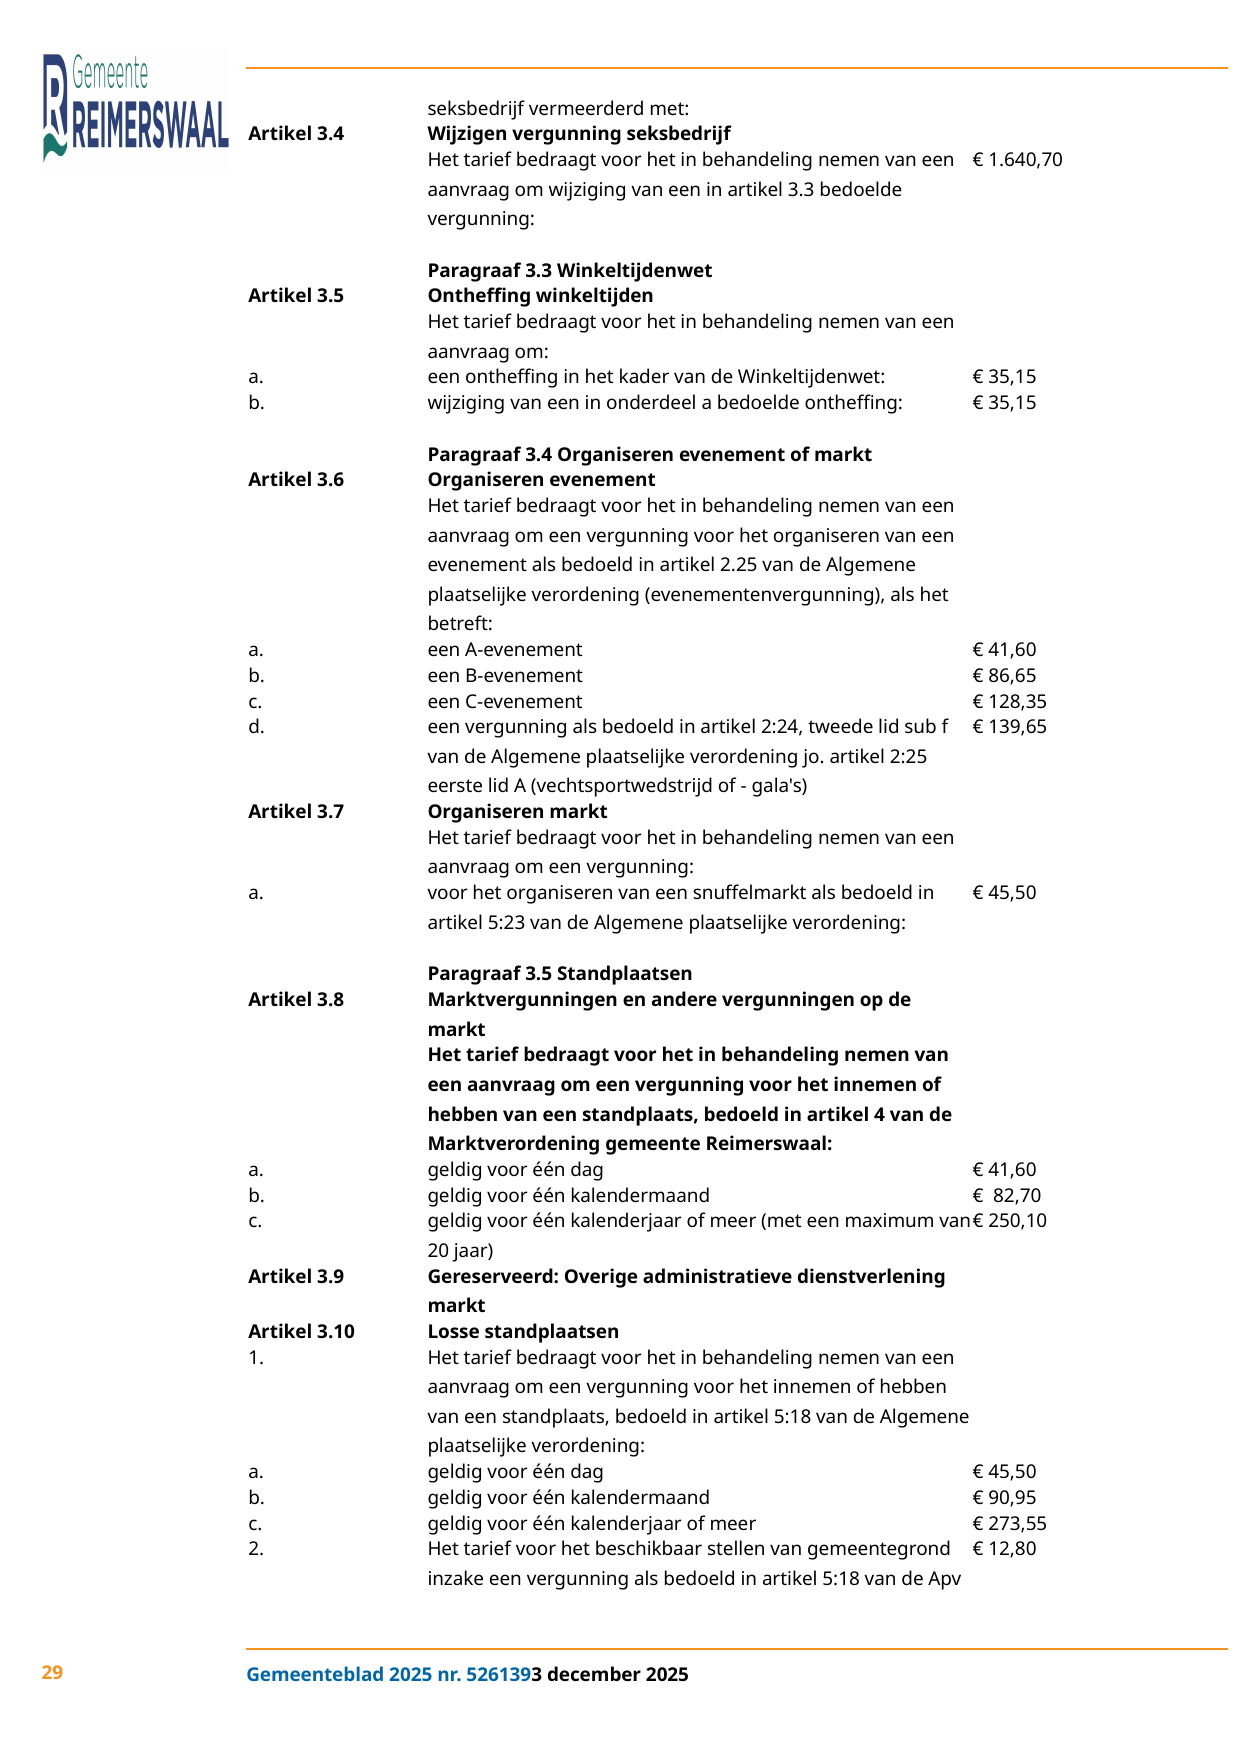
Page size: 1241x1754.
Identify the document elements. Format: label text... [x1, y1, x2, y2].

table_cell [973, 121, 1152, 146]
table_cell € 1.640,70 [973, 146, 1152, 231]
table_cell Artikel 3.4 [248, 121, 427, 146]
table_cell [973, 308, 1152, 364]
table_cell [248, 95, 427, 121]
table_cell geldig voor één kalenderjaar of meer [427, 1510, 972, 1536]
table_cell [248, 146, 427, 231]
table_cell [427, 415, 972, 441]
table_cell een ontheffing in het kader van de Winkeltijdenwet: [427, 364, 972, 389]
table_cell € 45,50 [973, 1458, 1152, 1484]
table_cell Wijzigen vergunning seksbedrijf [427, 121, 972, 146]
table_cell [248, 231, 427, 257]
table_cell [248, 935, 427, 961]
table_cell c. [248, 1510, 427, 1536]
table_cell [973, 799, 1152, 824]
table_cell [973, 257, 1152, 283]
table_cell [973, 1344, 1152, 1458]
table_cell Paragraaf 3.4 Organiseren evenement of markt [427, 441, 972, 467]
table_cell geldig voor één kalenderjaar of meer (met een maximum van 20 jaar) [427, 1208, 972, 1263]
table_cell Paragraaf 3.3 Winkeltijdenwet [427, 257, 972, 283]
table_cell a. [248, 364, 427, 389]
table_cell een B-evenement [427, 662, 972, 688]
table_cell [973, 283, 1152, 308]
table_cell [973, 1318, 1152, 1344]
table_cell € 90,95 [973, 1484, 1152, 1510]
table_cell Organiseren markt [427, 799, 972, 824]
table_cell [973, 1042, 1152, 1156]
table_cell [973, 1263, 1152, 1318]
table_cell [973, 415, 1152, 441]
table_cell Het tarief bedraagt voor het in behandeling nemen van een aanvraag om een vergunning voor het organiseren van een evenement als bedoeld in artikel 2.25 van de Algemene plaatselijke verordening (evenementenvergunning), als het betreft: [427, 492, 972, 636]
table_cell [248, 257, 427, 283]
table_cell a. [248, 1458, 427, 1484]
table_cell Artikel 3.6 [248, 467, 427, 492]
table_cell [248, 824, 427, 879]
table_cell € 128,35 [973, 688, 1152, 713]
table_cell 1. [248, 1344, 427, 1458]
table_cell [248, 415, 427, 441]
table_cell € 139,65 [973, 714, 1152, 798]
table_cell c. [248, 1208, 427, 1263]
table_cell € 250,10 [973, 1208, 1152, 1263]
table_cell € 41,60 [973, 1156, 1152, 1182]
table_cell Artikel 3.7 [248, 799, 427, 824]
table_cell Het tarief voor het beschikbaar stellen van gemeentegrond inzake een vergunning als bedoeld in artikel 5:18 van de Apv [427, 1536, 972, 1591]
table_cell Het tarief bedraagt voor het in behandeling nemen van een aanvraag om wijziging van een in artikel 3.3 bedoelde vergunning: [427, 146, 972, 231]
table_cell [427, 935, 972, 961]
table_cell [248, 1042, 427, 1156]
table_cell Artikel 3.9 [248, 1263, 427, 1318]
table_cell een vergunning als bedoeld in artikel 2:24, tweede lid sub f van de Algemene plaatselijke verordening jo. artikel 2:25 eerste lid A (vechtsportwedstrijd of - gala's) [427, 714, 972, 798]
table_cell [248, 961, 427, 986]
table_cell a. [248, 880, 427, 935]
table_cell seksbedrijf vermeerderd met: [427, 95, 972, 121]
table_cell [973, 95, 1152, 121]
table_cell geldig voor één kalendermaand [427, 1484, 972, 1510]
table_cell € 273,55 [973, 1510, 1152, 1536]
table_cell [973, 935, 1152, 961]
table_cell [973, 824, 1152, 879]
table_cell [973, 231, 1152, 257]
table_cell Gereserveerd: Overige administratieve dienstverlening markt [427, 1263, 972, 1318]
picture [41, 47, 231, 172]
table_cell Het tarief bedraagt voor het in behandeling nemen van een aanvraag om een vergunning: [427, 824, 972, 879]
table_cell geldig voor één dag [427, 1156, 972, 1182]
table_cell d. [248, 714, 427, 798]
table_cell geldig voor één kalendermaand [427, 1182, 972, 1207]
table_cell € 41,60 [973, 636, 1152, 662]
table_cell [973, 467, 1152, 492]
table_cell [973, 986, 1152, 1042]
table_cell € 82,70 [973, 1182, 1152, 1207]
table_cell b. [248, 1484, 427, 1510]
table_cell € 86,65 [973, 662, 1152, 688]
table_cell Organiseren evenement [427, 467, 972, 492]
table_cell Artikel 3.8 [248, 986, 427, 1042]
table_cell Artikel 3.10 [248, 1318, 427, 1344]
table_cell b. [248, 389, 427, 415]
table_cell b. [248, 662, 427, 688]
table_cell a. [248, 636, 427, 662]
table_cell Ontheffing winkeltijden [427, 283, 972, 308]
table_cell Artikel 3.5 [248, 283, 427, 308]
table_cell een A-evenement [427, 636, 972, 662]
table_cell 2. [248, 1536, 427, 1591]
table_cell [248, 441, 427, 467]
table_cell Het tarief bedraagt voor het in behandeling nemen van een aanvraag om: [427, 308, 972, 364]
table_cell € 35,15 [973, 389, 1152, 415]
table_cell b. [248, 1182, 427, 1207]
table_cell Het tarief bedraagt voor het in behandeling nemen van een aanvraag om een vergunning voor het innemen of hebben van een standplaats, bedoeld in artikel 4 van de Marktverordening gemeente Reimerswaal: [427, 1042, 972, 1156]
table_cell wijziging van een in onderdeel a bedoelde ontheffing: [427, 389, 972, 415]
table_cell € 35,15 [973, 364, 1152, 389]
table_cell c. [248, 688, 427, 713]
table_cell € 12,80 [973, 1536, 1152, 1591]
table_cell Paragraaf 3.5 Standplaatsen [427, 961, 972, 986]
table_cell a. [248, 1156, 427, 1182]
table_cell voor het organiseren van een snuffelmarkt als bedoeld in artikel 5:23 van de Algemene plaatselijke verordening: [427, 880, 972, 935]
table_cell [973, 441, 1152, 467]
table_cell [248, 492, 427, 636]
table_cell € 45,50 [973, 880, 1152, 935]
table_cell Het tarief bedraagt voor het in behandeling nemen van een aanvraag om een vergunning voor het innemen of hebben van een standplaats, bedoeld in artikel 5:18 van de Algemene plaatselijke verordening: [427, 1344, 972, 1458]
table_cell [248, 308, 427, 364]
table_cell [427, 231, 972, 257]
table_cell Marktvergunningen en andere vergunningen op de markt [427, 986, 972, 1042]
table_cell een C-evenement [427, 688, 972, 713]
table_cell [973, 492, 1152, 636]
table_cell [973, 961, 1152, 986]
table_cell geldig voor één dag [427, 1458, 972, 1484]
table_cell Losse standplaatsen [427, 1318, 972, 1344]
